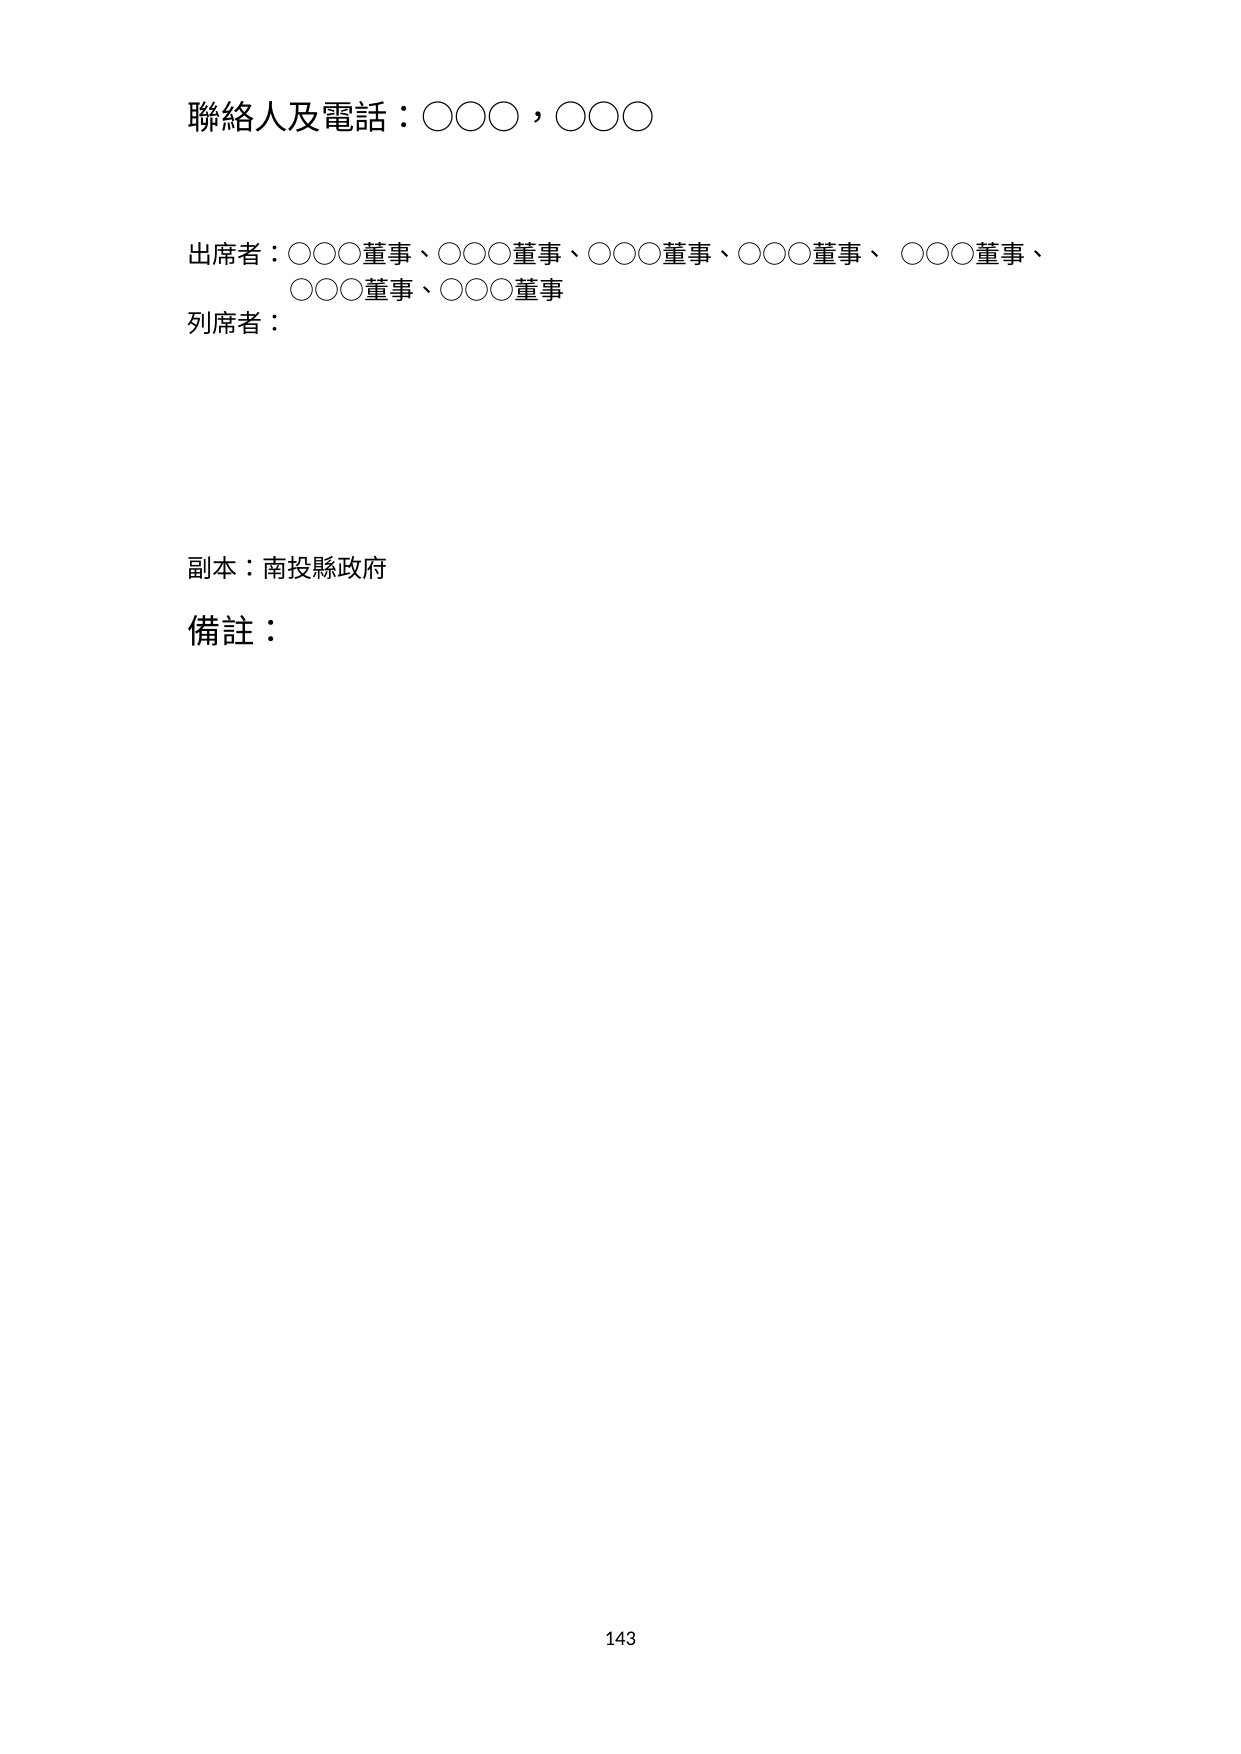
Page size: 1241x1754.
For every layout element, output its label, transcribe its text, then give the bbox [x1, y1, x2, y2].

text 出席者：○○○董事、○○○董事、○○○董事、○○○董事、 ○○○董事、○○○董事、○○○董事 [187, 234, 1053, 307]
text 備註： [187, 587, 1053, 650]
text 副本：南投縣政府 [187, 525, 1053, 587]
text 列席者： [187, 307, 1053, 338]
text 聯絡人及電話：○○○，○○○ [187, 87, 1053, 139]
